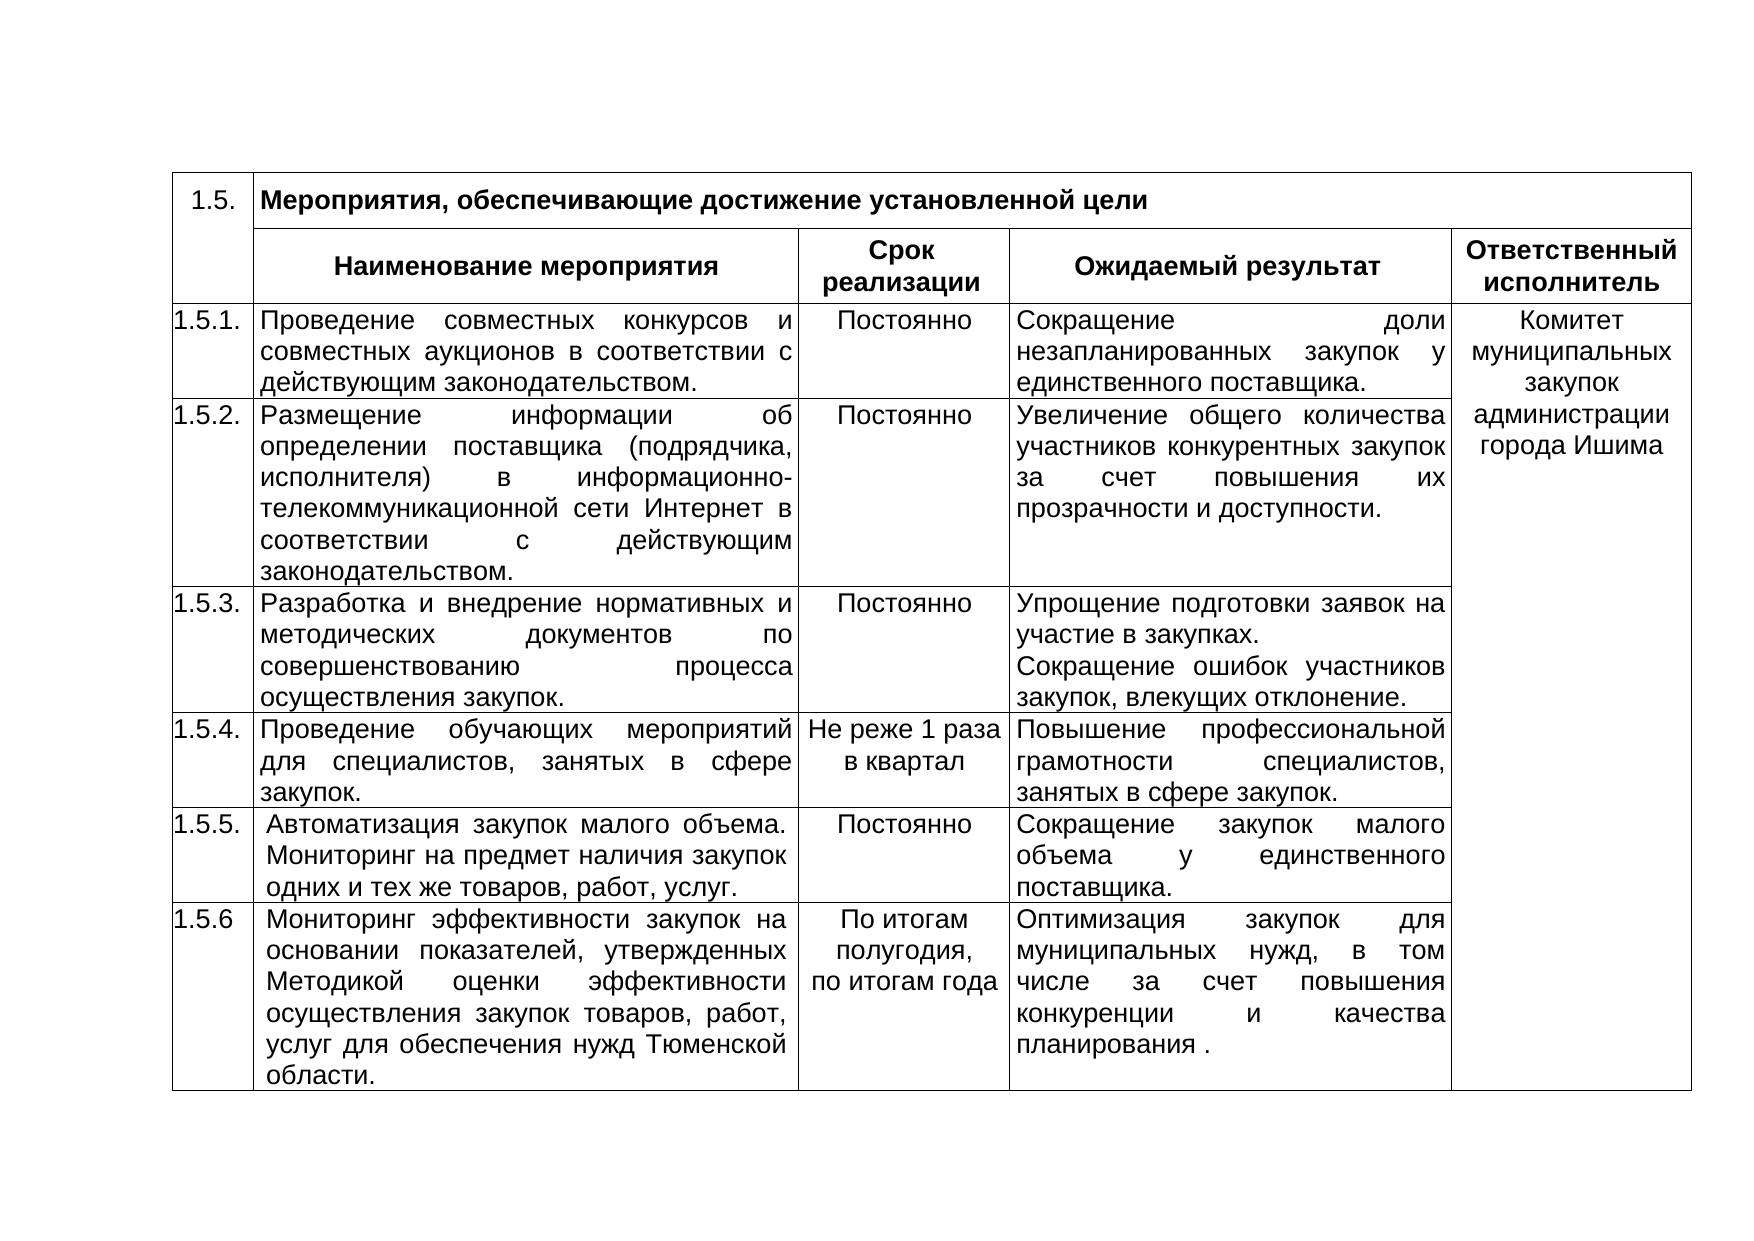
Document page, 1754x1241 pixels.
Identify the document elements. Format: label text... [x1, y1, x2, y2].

table_cell 1.5. [173, 173, 253, 303]
table_cell 1.5.5. [173, 808, 253, 902]
table_cell Срок реализации [799, 229, 1009, 303]
table_cell 1.5.2. [173, 399, 253, 586]
table_cell Увеличение общего количества участников конкурентных закупок за счет повышения их прозрачности и доступности. [1010, 399, 1451, 586]
table_cell Наименование мероприятия [254, 229, 798, 303]
table_cell 1.5.4. [173, 713, 253, 807]
table_cell По итогам полугодия, по итогам года [799, 903, 1009, 1090]
table_cell Проведение совместных конкурсов и совместных аукционов в соответствии с действующим законодательством. [254, 304, 798, 398]
table_cell Не реже 1 раза в квартал [799, 713, 1009, 807]
table_cell Размещение информации об определении поставщика (подрядчика, исполнителя) в информационно-телекоммуникационной сети Интернет в соответствии с действующим законодательством. [254, 399, 798, 586]
table_cell Ожидаемый результат [1010, 229, 1451, 303]
table_cell 1.5.3. [173, 587, 253, 712]
table_cell Постоянно [799, 808, 1009, 902]
table_cell Повышение профессиональной грамотности специалистов, занятых в сфере закупок. [1010, 713, 1451, 807]
table_cell 1.5.1. [173, 304, 253, 398]
table_cell Проведение обучающих мероприятий для специалистов, занятых в сфере закупок. [254, 713, 798, 807]
table_cell Постоянно [799, 399, 1009, 586]
table_cell Мониторинг эффективности закупок на основании показателей, утвержденных Методикой оценки эффективности осуществления закупок товаров, работ, услуг для обеспечения нужд Тюменской области. [254, 903, 798, 1090]
table_cell Сокращение закупок малого объема у единственного поставщика. [1010, 808, 1451, 902]
table_cell Упрощение подготовки заявок на участие в закупках. Сокращение ошибок участников закупок, влекущих отклонение. [1010, 587, 1451, 712]
table_cell Мероприятия, обеспечивающие достижение установленной цели [254, 173, 1691, 227]
table_cell Сокращение доли незапланированных закупок у единственного поставщика. [1010, 304, 1451, 398]
table_cell Постоянно [799, 304, 1009, 398]
table_cell 1.5.6 [173, 903, 253, 1090]
table_cell Автоматизация закупок малого объема. Мониторинг на предмет наличия закупок одних и тех же товаров, работ, услуг. [254, 808, 798, 902]
table_cell Разработка и внедрение нормативных и методических документов по совершенствованию процесса осуществления закупок. [254, 587, 798, 712]
table_cell Ответственный исполнитель [1452, 229, 1691, 303]
table_cell Постоянно [799, 587, 1009, 712]
table_cell Оптимизация закупок для муниципальных нужд, в том числе за счет повышения конкуренции и качества планирования . [1010, 903, 1451, 1090]
table_cell Комитет муниципальных закупок администрации города Ишима [1452, 304, 1691, 1090]
